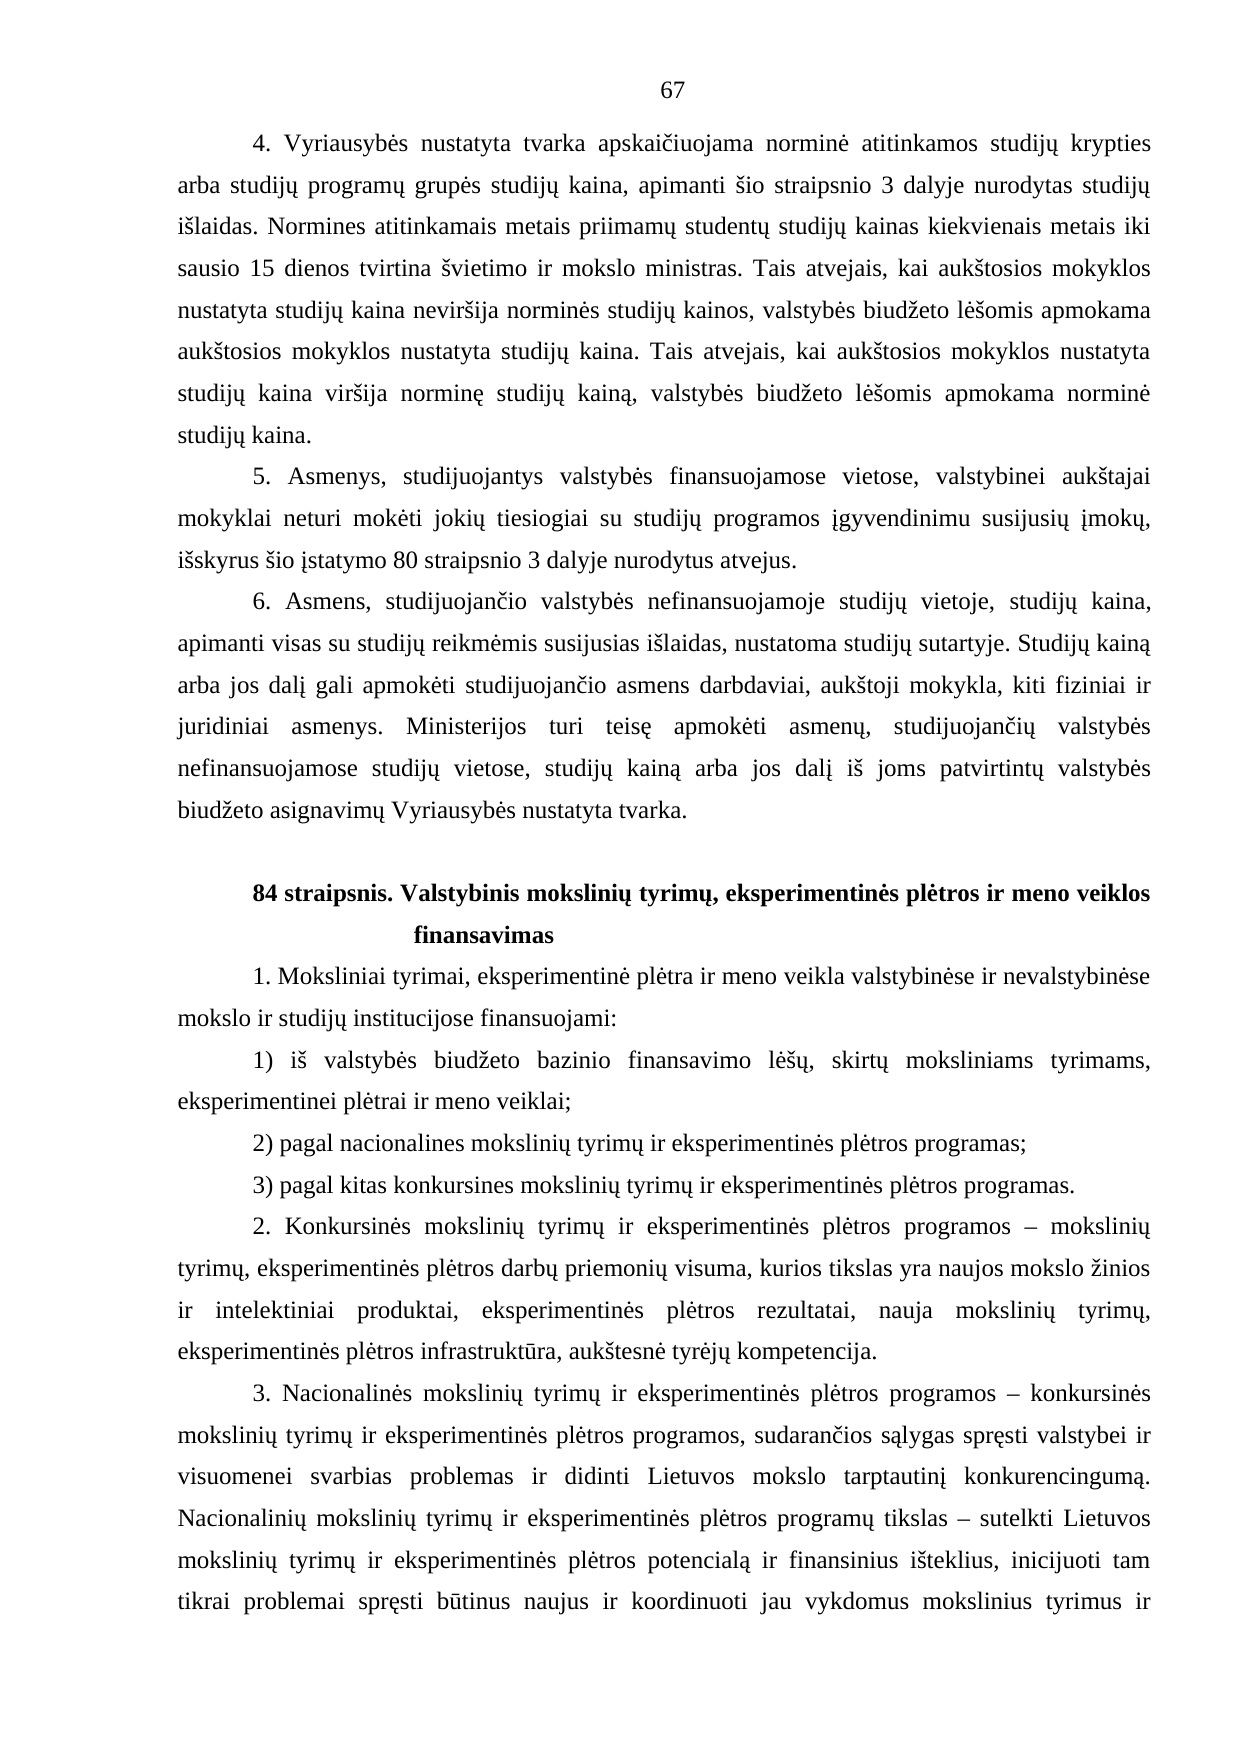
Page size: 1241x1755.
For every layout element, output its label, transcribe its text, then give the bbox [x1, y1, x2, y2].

text 3. Nacionalinės mokslinių tyrimų ir eksperimentinės plėtros programos – konkursinės mokslinių tyrimų ir eksperimentinės plėtros programos, sudarančios sąlygas spręsti valstybei ir visuomenei svarbias problemas ir didinti Lietuvos mokslo tarptautinį konkurencingumą. Nacionalinių mokslinių tyrimų ir eksperimentinės plėtros programų tikslas – sutelkti Lietuvos mokslinių tyrimų ir eksperimentinės plėtros potencialą ir finansinius išteklius, inicijuoti tam tikrai problemai spręsti būtinus naujus ir koordinuoti jau vykdomus mokslinius tyrimus ir [177, 1368, 1152, 1618]
text 1. Moksliniai tyrimai, eksperimentinė plėtra ir meno veikla valstybinėse ir nevalstybinėse mokslo ir studijų institucijose finansuojami: [177, 951, 1152, 1035]
text 2) pagal nacionalines mokslinių tyrimų ir eksperimentinės plėtros programas; [177, 1118, 1152, 1160]
text 5. Asmenys, studijuojantys valstybės finansuojamose vietose, valstybinei aukštajai mokyklai neturi mokėti jokių tiesiogiai su studijų programos įgyvendinimu susijusių įmokų, išskyrus šio įstatymo 80 straipsnio 3 dalyje nurodytus atvejus. [177, 451, 1152, 576]
text 1) iš valstybės biudžeto bazinio finansavimo lėšų, skirtų moksliniams tyrimams, eksperimentinei plėtrai ir meno veiklai; [177, 1035, 1152, 1118]
text 6. Asmens, studijuojančio valstybės nefinansuojamoje studijų vietoje, studijų kaina, apimanti visas su studijų reikmėmis susijusias išlaidas, nustatoma studijų sutartyje. Studijų kainą arba jos dalį gali apmokėti studijuojančio asmens darbdaviai, aukštoji mokykla, kiti fiziniai ir juridiniai asmenys. Ministerijos turi teisę apmokėti asmenų, studijuojančių valstybės nefinansuojamose studijų vietose, studijų kainą arba jos dalį iš joms patvirtintų valstybės biudžeto asignavimų Vyriausybės nustatyta tvarka. [177, 576, 1152, 826]
text 3) pagal kitas konkursines mokslinių tyrimų ir eksperimentinės plėtros programas. [177, 1160, 1152, 1201]
text 4. Vyriausybės nustatyta tvarka apskaičiuojama norminė atitinkamos studijų krypties arba studijų programų grupės studijų kaina, apimanti šio straipsnio 3 dalyje nurodytas studijų išlaidas. Normines atitinkamais metais priimamų studentų studijų kainas kiekvienais metais iki sausio 15 dienos tvirtina švietimo ir mokslo ministras. Tais atvejais, kai aukštosios mokyklos nustatyta studijų kaina neviršija norminės studijų kainos, valstybės biudžeto lėšomis apmokama aukštosios mokyklos nustatyta studijų kaina. Tais atvejais, kai aukštosios mokyklos nustatyta studijų kaina viršija norminę studijų kainą, valstybės biudžeto lėšomis apmokama norminė studijų kaina. [177, 118, 1152, 451]
text 2. Konkursinės mokslinių tyrimų ir eksperimentinės plėtros programos – mokslinių tyrimų, eksperimentinės plėtros darbų priemonių visuma, kurios tikslas yra naujos mokslo žinios ir intelektiniai produktai, eksperimentinės plėtros rezultatai, nauja mokslinių tyrimų, eksperimentinės plėtros infrastruktūra, aukštesnė tyrėjų kompetencija. [177, 1201, 1152, 1368]
text 84 straipsnis. Valstybinis mokslinių tyrimų, eksperimentinės plėtros ir meno veiklos finansavimas [252, 868, 1152, 951]
